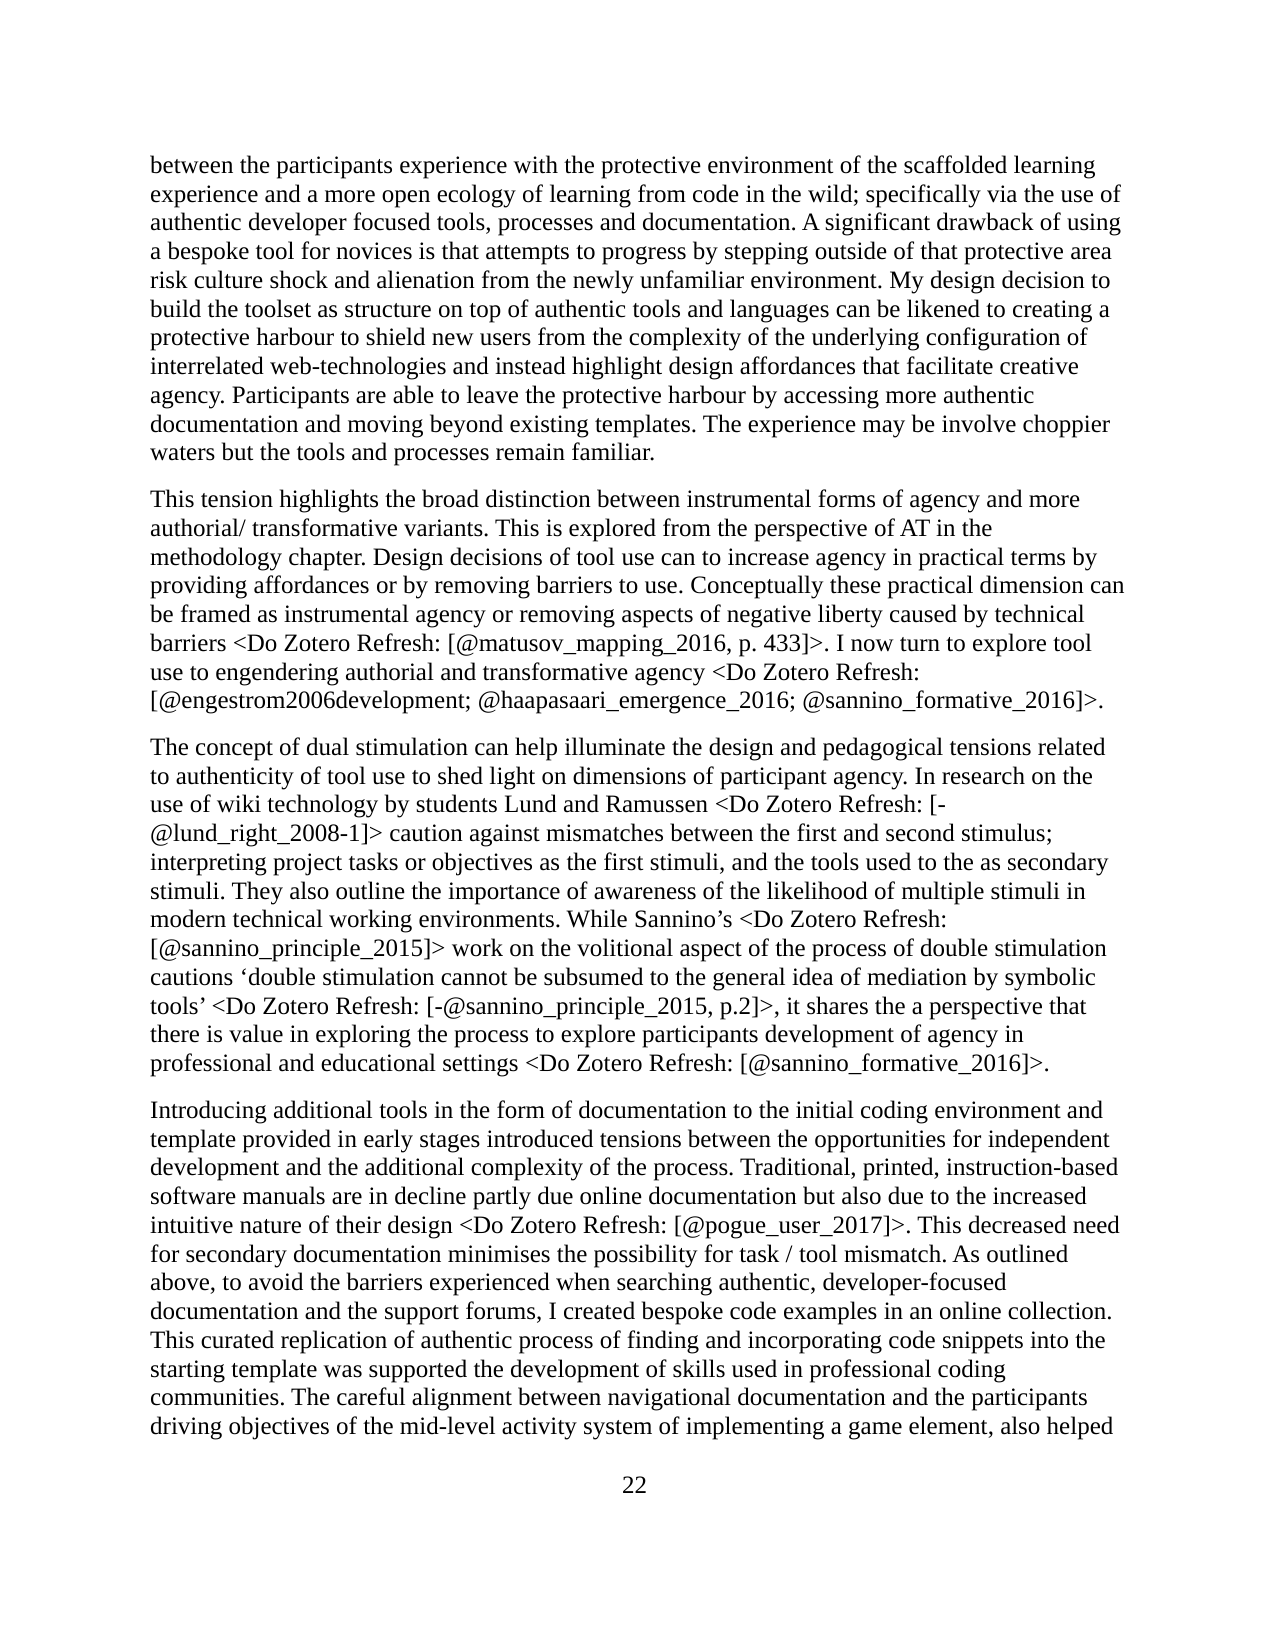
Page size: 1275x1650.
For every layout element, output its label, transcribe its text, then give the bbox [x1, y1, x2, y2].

text between the participants experience with the protective environment of the scaffolded learning experience and a more open ecology of learning from code in the wild; specifically via the use of authentic developer focused tools, processes and documentation. A significant drawback of using a bespoke tool for novices is that attempts to progress by stepping outside of that protective area risk culture shock and alienation from the newly unfamiliar environment. My design decision to build the toolset as structure on top of authentic tools and languages can be likened to creating a protective harbour to shield new users from the complexity of the underlying configuration of interrelated web-technologies and instead highlight design affordances that facilitate creative agency. Participants are able to leave the protective harbour by accessing more authentic documentation and moving beyond existing templates. The experience may be involve choppier waters but the tools and processes remain familiar. [150, 150, 1125, 466]
text Introducing additional tools in the form of documentation to the initial coding environment and template provided in early stages introduced tensions between the opportunities for independent development and the additional complexity of the process. Traditional, printed, instruction-based software manuals are in decline partly due online documentation but also due to the increased intuitive nature of their design <Do Zotero Refresh: [@pogue_user_2017]>. This decreased need for secondary documentation minimises the possibility for task / tool mismatch. As outlined above, to avoid the barriers experienced when searching authentic, developer-focused documentation and the support forums, I created bespoke code examples in an online collection. This curated replication of authentic process of finding and incorporating code snippets into the starting template was supported the development of skills used in professional coding communities. The careful alignment between navigational documentation and the participants driving objectives of the mid-level activity system of implementing a game element, also helped [150, 1095, 1125, 1440]
text This tension highlights the broad distinction between instrumental forms of agency and more authorial/ transformative variants. This is explored from the perspective of AT in the methodology chapter. Design decisions of tool use can to increase agency in practical terms by providing affordances or by removing barriers to use. Conceptually these practical dimension can be framed as instrumental agency or removing aspects of negative liberty caused by technical barriers <Do Zotero Refresh: [@matusov_mapping_2016, p. 433]>. I now turn to explore tool use to engendering authorial and transformative agency <Do Zotero Refresh: [@engestrom2006development; @haapasaari_emergence_2016; @sannino_formative_2016]>. [150, 484, 1125, 714]
text The concept of dual stimulation can help illuminate the design and pedagogical tensions related to authenticity of tool use to shed light on dimensions of participant agency. In research on the use of wiki technology by students Lund and Ramussen <Do Zotero Refresh: [-@lund_right_2008-1]> caution against mismatches between the first and second stimulus; interpreting project tasks or objectives as the first stimuli, and the tools used to the as secondary stimuli. They also outline the importance of awareness of the likelihood of multiple stimuli in modern technical working environments. While Sannino’s <Do Zotero Refresh: [@sannino_principle_2015]> work on the volitional aspect of the process of double stimulation cautions ‘double stimulation cannot be subsumed to the general idea of mediation by symbolic tools’ <Do Zotero Refresh: [-@sannino_principle_2015, p.2]>, it shares the a perspective that there is value in exploring the process to explore participants development of agency in professional and educational settings <Do Zotero Refresh: [@sannino_formative_2016]>. [150, 732, 1125, 1077]
